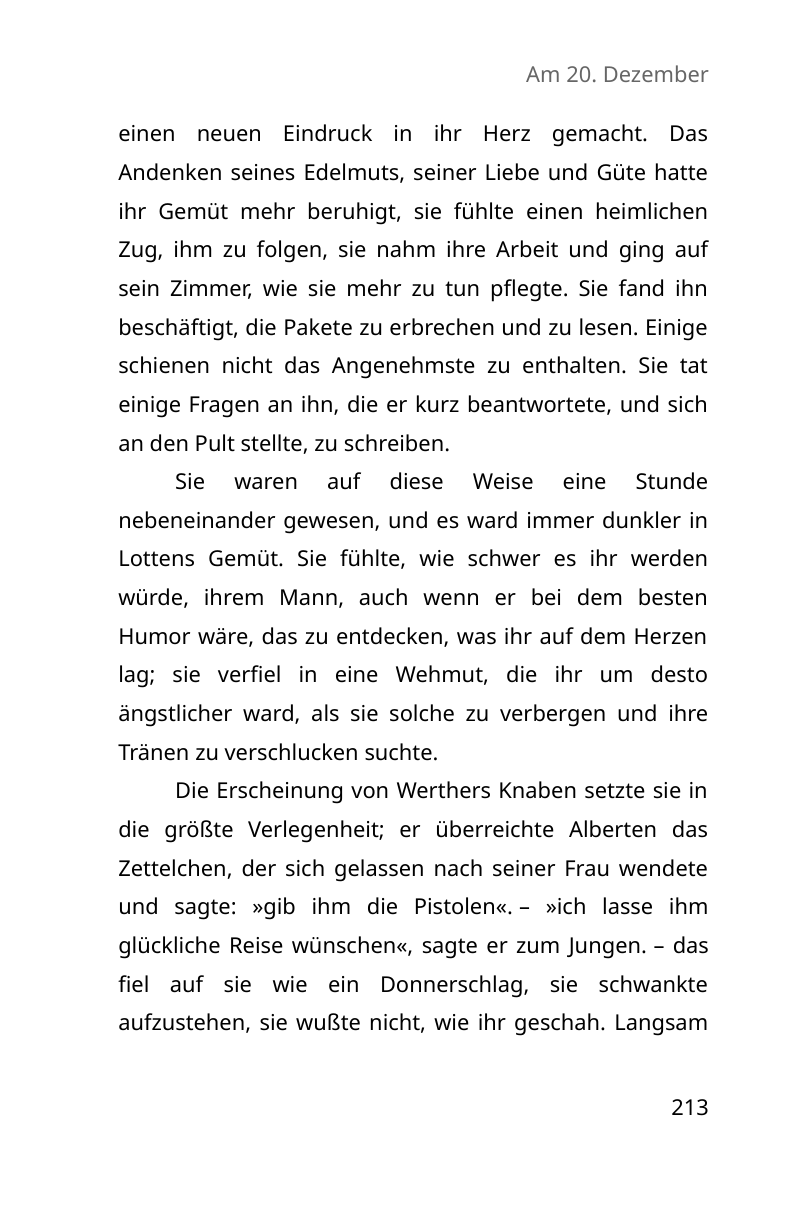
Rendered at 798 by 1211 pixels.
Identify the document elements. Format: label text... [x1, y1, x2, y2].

text Sie waren auf diese Weise eine Stunde nebeneinander gewesen, und es ward immer dunkler in Lottens Gemüt. Sie fühlte, wie schwer es ihr werden würde, ihrem Mann, auch wenn er bei dem besten Humor wäre, das zu entdecken, was ihr auf dem Herzen lag; sie verfiel in eine Wehmut, die ihr um desto ängstlicher ward, als sie solche zu verbergen und ihre Tränen zu verschlucken suchte. [118, 466, 709, 766]
text Die Erscheinung von Werthers Knaben setzte sie in die größte Verlegenheit; er überreichte Alberten das Zettelchen, der sich gelassen nach seiner Frau wendete und sagte: »gib ihm die Pistolen«. – »ich lasse ihm glückliche Reise wünschen«, sagte er zum Jungen. – das fiel auf sie wie ein Donnerschlag, sie schwankte aufzustehen, sie wußte nicht, wie ihr geschah. Langsam [118, 775, 709, 1037]
text einen neuen Eindruck in ihr Herz gemacht. Das Andenken seines Edelmuts, seiner Liebe und Güte hatte ihr Gemüt mehr beruhigt, sie fühlte einen heimlichen Zug, ihm zu folgen, sie nahm ihre Arbeit und ging auf sein Zimmer, wie sie mehr zu tun pflegte. Sie fand ihn beschäftigt, die Pakete zu erbrechen und zu lesen. Einige schienen nicht das Angenehmste zu enthalten. Sie tat einige Fragen an ihn, die er kurz beantwortete, und sich an den Pult stellte, zu schreiben. [118, 118, 709, 457]
